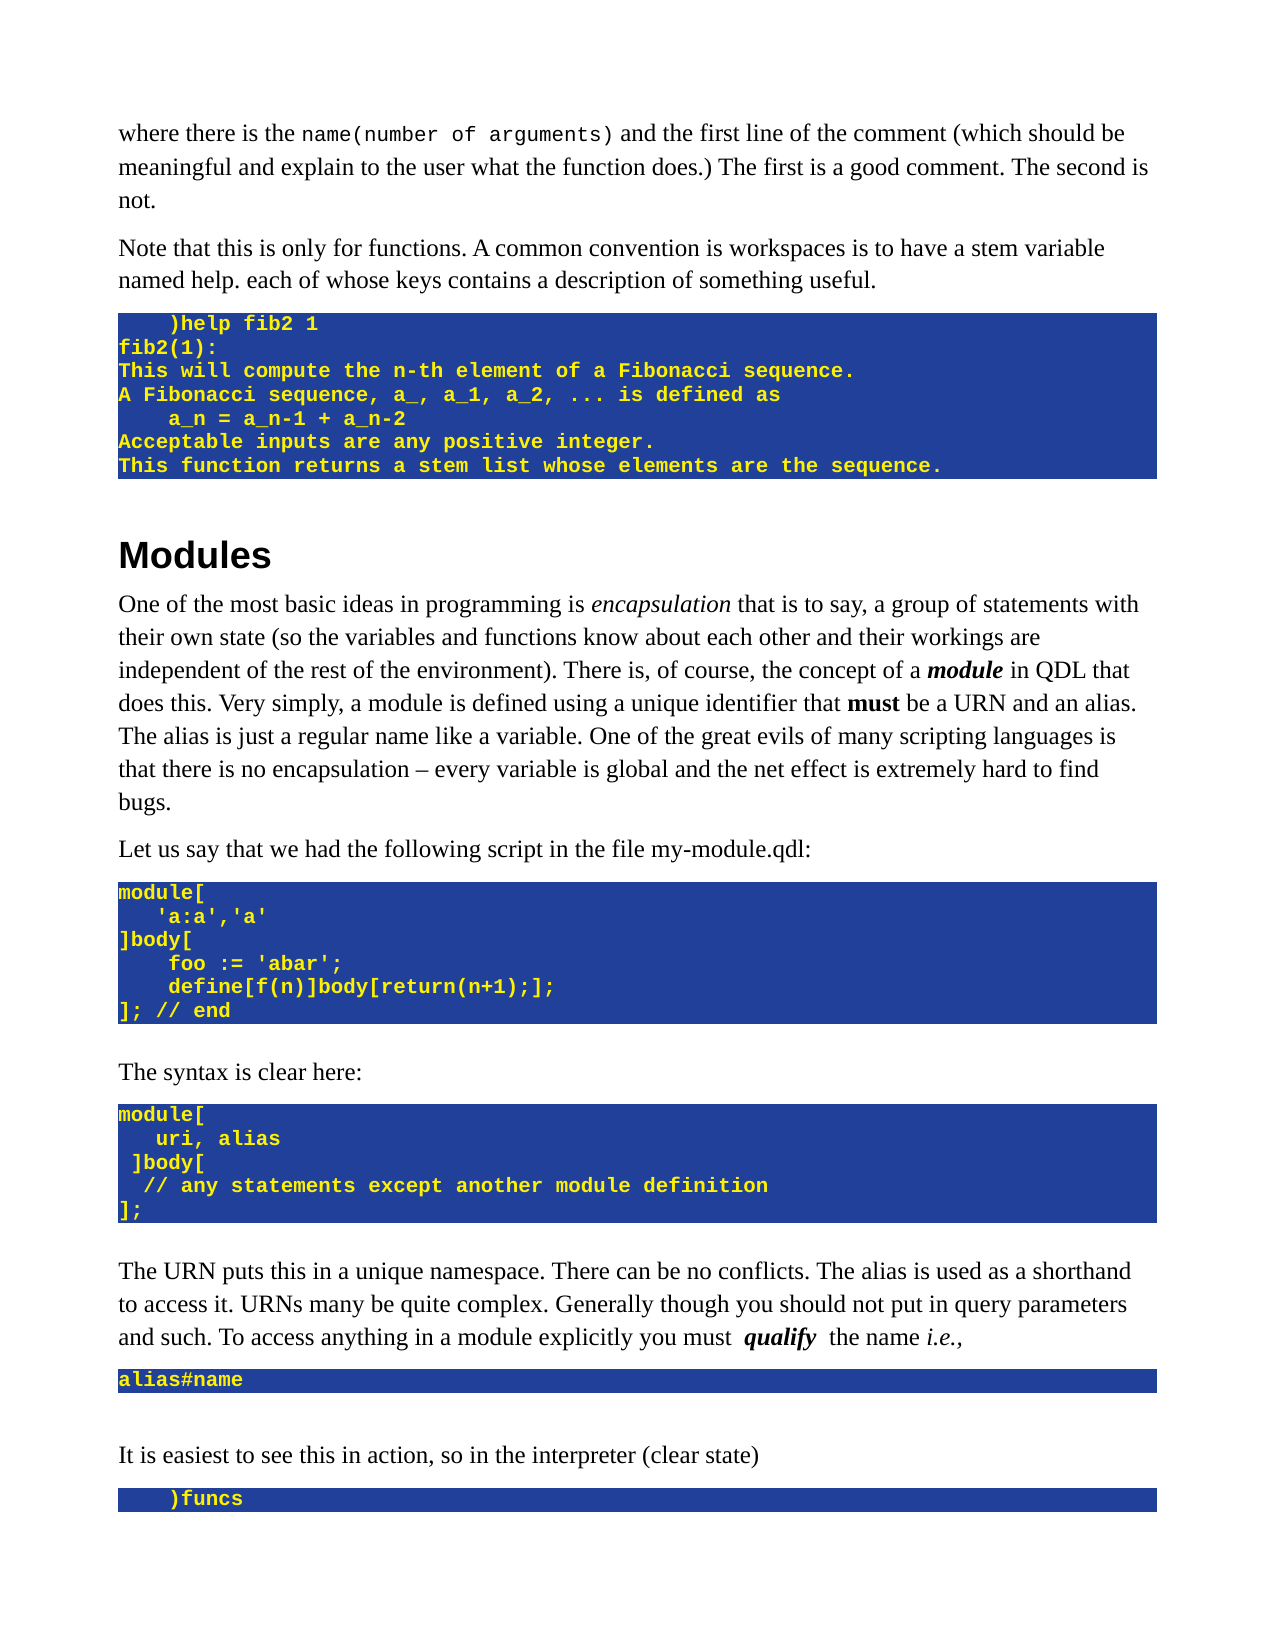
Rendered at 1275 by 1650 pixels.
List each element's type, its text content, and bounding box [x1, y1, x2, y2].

text This function returns a stem list whose elements are the sequence. [118, 455, 1157, 479]
subtitle Modules [118, 532, 1157, 576]
text Acceptable inputs are any positive integer. [118, 431, 1157, 455]
text It is easiest to see this in action, so in the interpreter (clear state) [118, 1441, 1157, 1469]
text 'a:a','a' [118, 906, 1157, 929]
text // any statements except another module definition [118, 1175, 1157, 1199]
text )help fib2 1 [118, 313, 1157, 337]
text define[f(n)]body[return(n+1);]; [118, 977, 1157, 1000]
text ]; // end [118, 1000, 1157, 1024]
text ]body[ [118, 1152, 1157, 1175]
text The URN puts this in a unique namespace. There can be no conflicts. The alias is used as a shorthand to access it. URNs many be quite complex. Generally though you should not put in query parameters and such. To access anything in a module explicitly you must qualify the name i.e., [118, 1223, 1157, 1351]
text Let us say that we had the following script in the file my-module.qdl: [118, 834, 1157, 863]
text alias#name [118, 1369, 1157, 1393]
text module[ [118, 882, 1157, 906]
text One of the most basic ideas in programming is encapsulation that is to say, a group of statements with their own state (so the variables and functions know about each other and their workings are independent of the rest of the environment). There is, of course, the concept of a module in QDL that does this. Very simply, a module is defined using a unique identifier that must be a URN and an alias. The alias is just a regular name like a variable. One of the great evils of many scripting languages is that there is no encapsulation – every variable is global and the net effect is extremely hard to find bugs. [118, 589, 1157, 816]
text uri, alias [118, 1128, 1157, 1152]
text )funcs [118, 1488, 1157, 1512]
text A Fibonacci sequence, a_, a_1, a_2, ... is defined as [118, 384, 1157, 408]
text Note that this is only for functions. A common convention is workspaces is to have a stem variable named help. each of whose keys contains a description of something useful. [118, 233, 1157, 294]
text where there is the name(number of arguments) and the first line of the comment (which should be meaningful and explain to the user what the function does.) The first is a good comment. The second is not. [118, 118, 1157, 214]
text The syntax is clear here: [118, 1024, 1157, 1086]
text module[ [118, 1104, 1157, 1128]
text a_n = a_n-1 + a_n-2 [118, 408, 1157, 431]
text This will compute the n-th element of a Fibonacci sequence. [118, 361, 1157, 384]
text ]body[ [118, 929, 1157, 953]
text fib2(1): [118, 337, 1157, 361]
text ]; [118, 1199, 1157, 1223]
text foo := 'abar'; [118, 953, 1157, 977]
